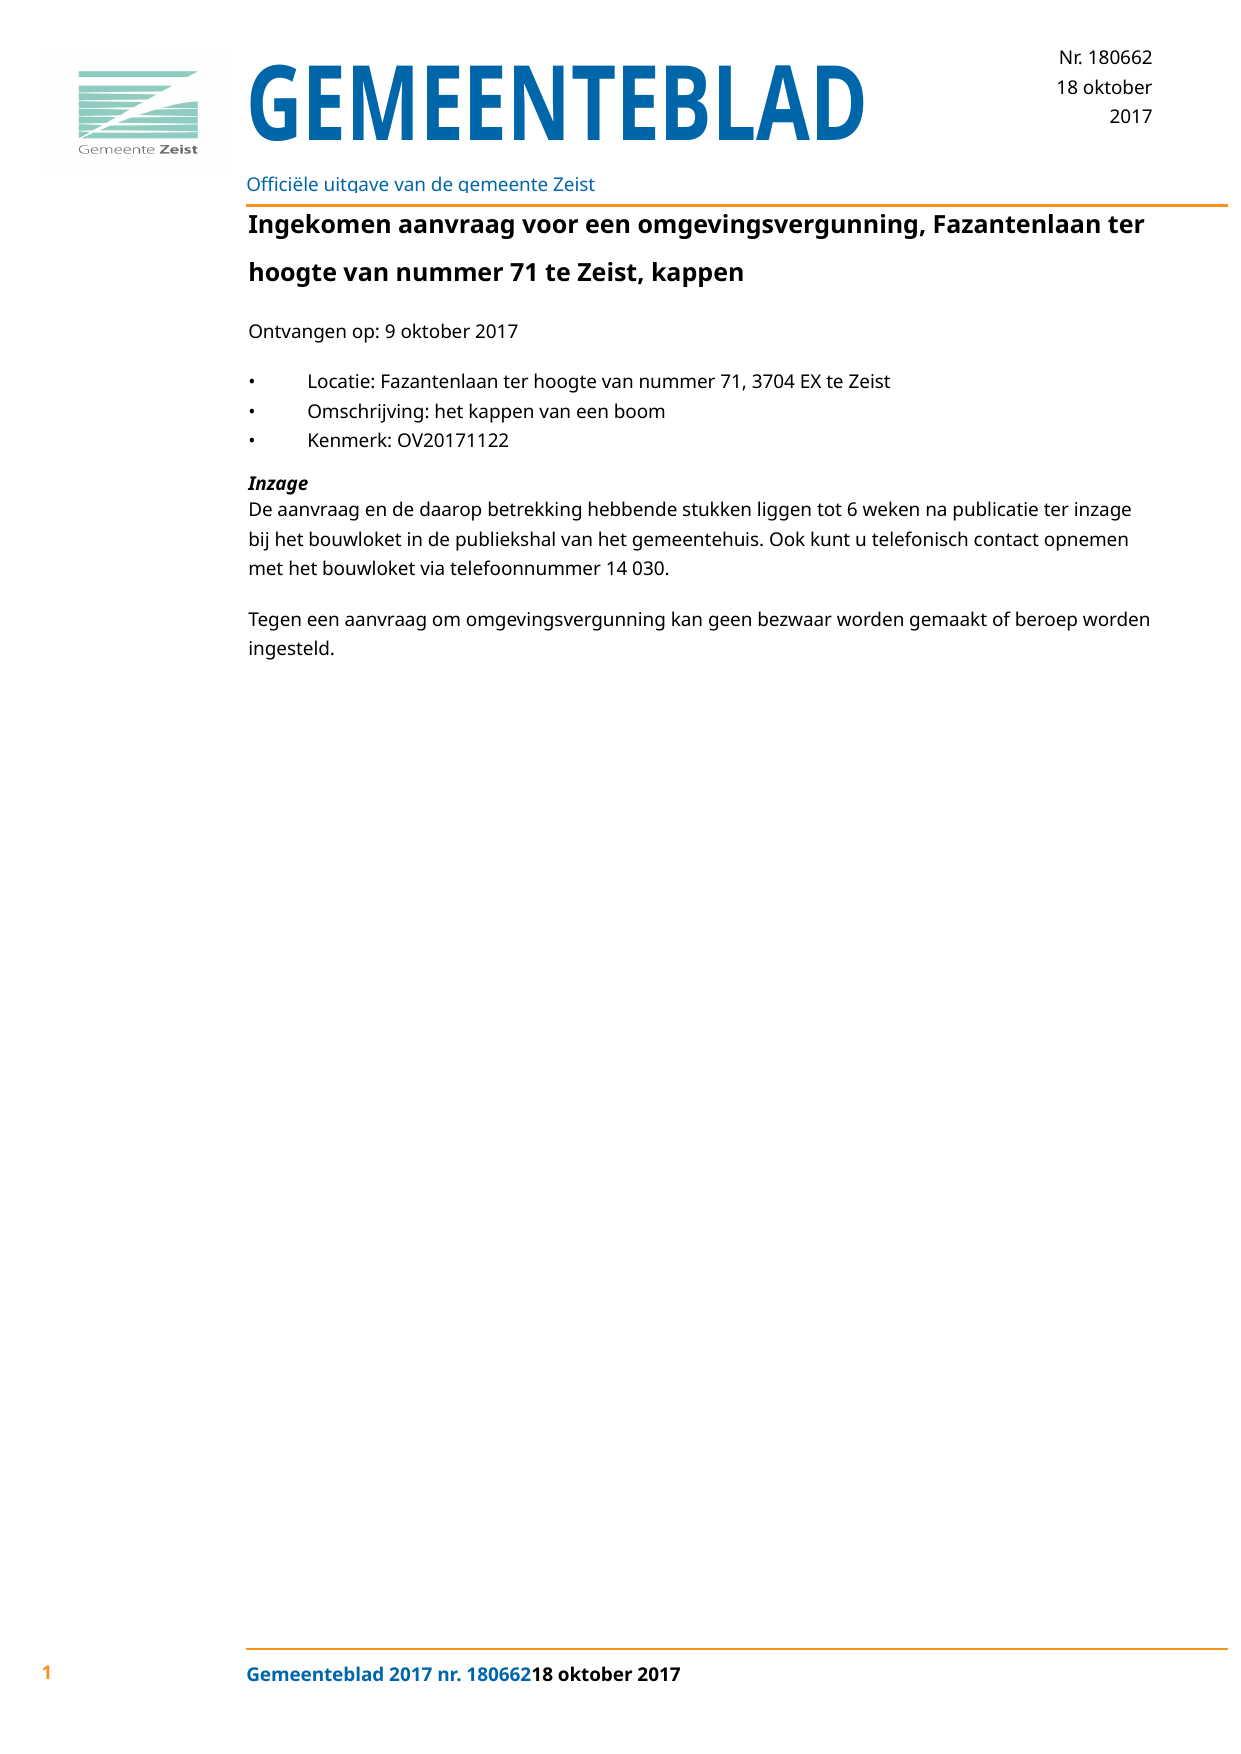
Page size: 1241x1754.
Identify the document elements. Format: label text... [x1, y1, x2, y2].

picture [41, 47, 231, 172]
list Omschrijving: het kappen van een boom [248, 398, 1152, 424]
text Ingekomen aanvraag voor een omgevingsvergunning, Fazantenlaan ter hoogte van nummer 71 te Zeist, kappen [248, 207, 1152, 288]
text Tegen een aanvraag om omgevingsvergunning kan geen bezwaar worden gemaakt of beroep worden ingesteld. [248, 606, 1152, 661]
text Inzage [248, 471, 1152, 496]
list Locatie: Fazantenlaan ter hoogte van nummer 71, 3704 EX te Zeist [248, 368, 1152, 394]
list Kenmerk: OV20171122 [248, 427, 1152, 453]
text Ontvangen op: 9 oktober 2017 [248, 318, 1152, 344]
text De aanvraag en de daarop betrekking hebbende stukken liggen tot 6 weken na publicatie ter inzage bij het bouwloket in de publiekshal van het gemeentehuis. Ook kunt u telefonisch contact opnemen met het bouwloket via telefoonnummer 14 030. [248, 496, 1152, 581]
